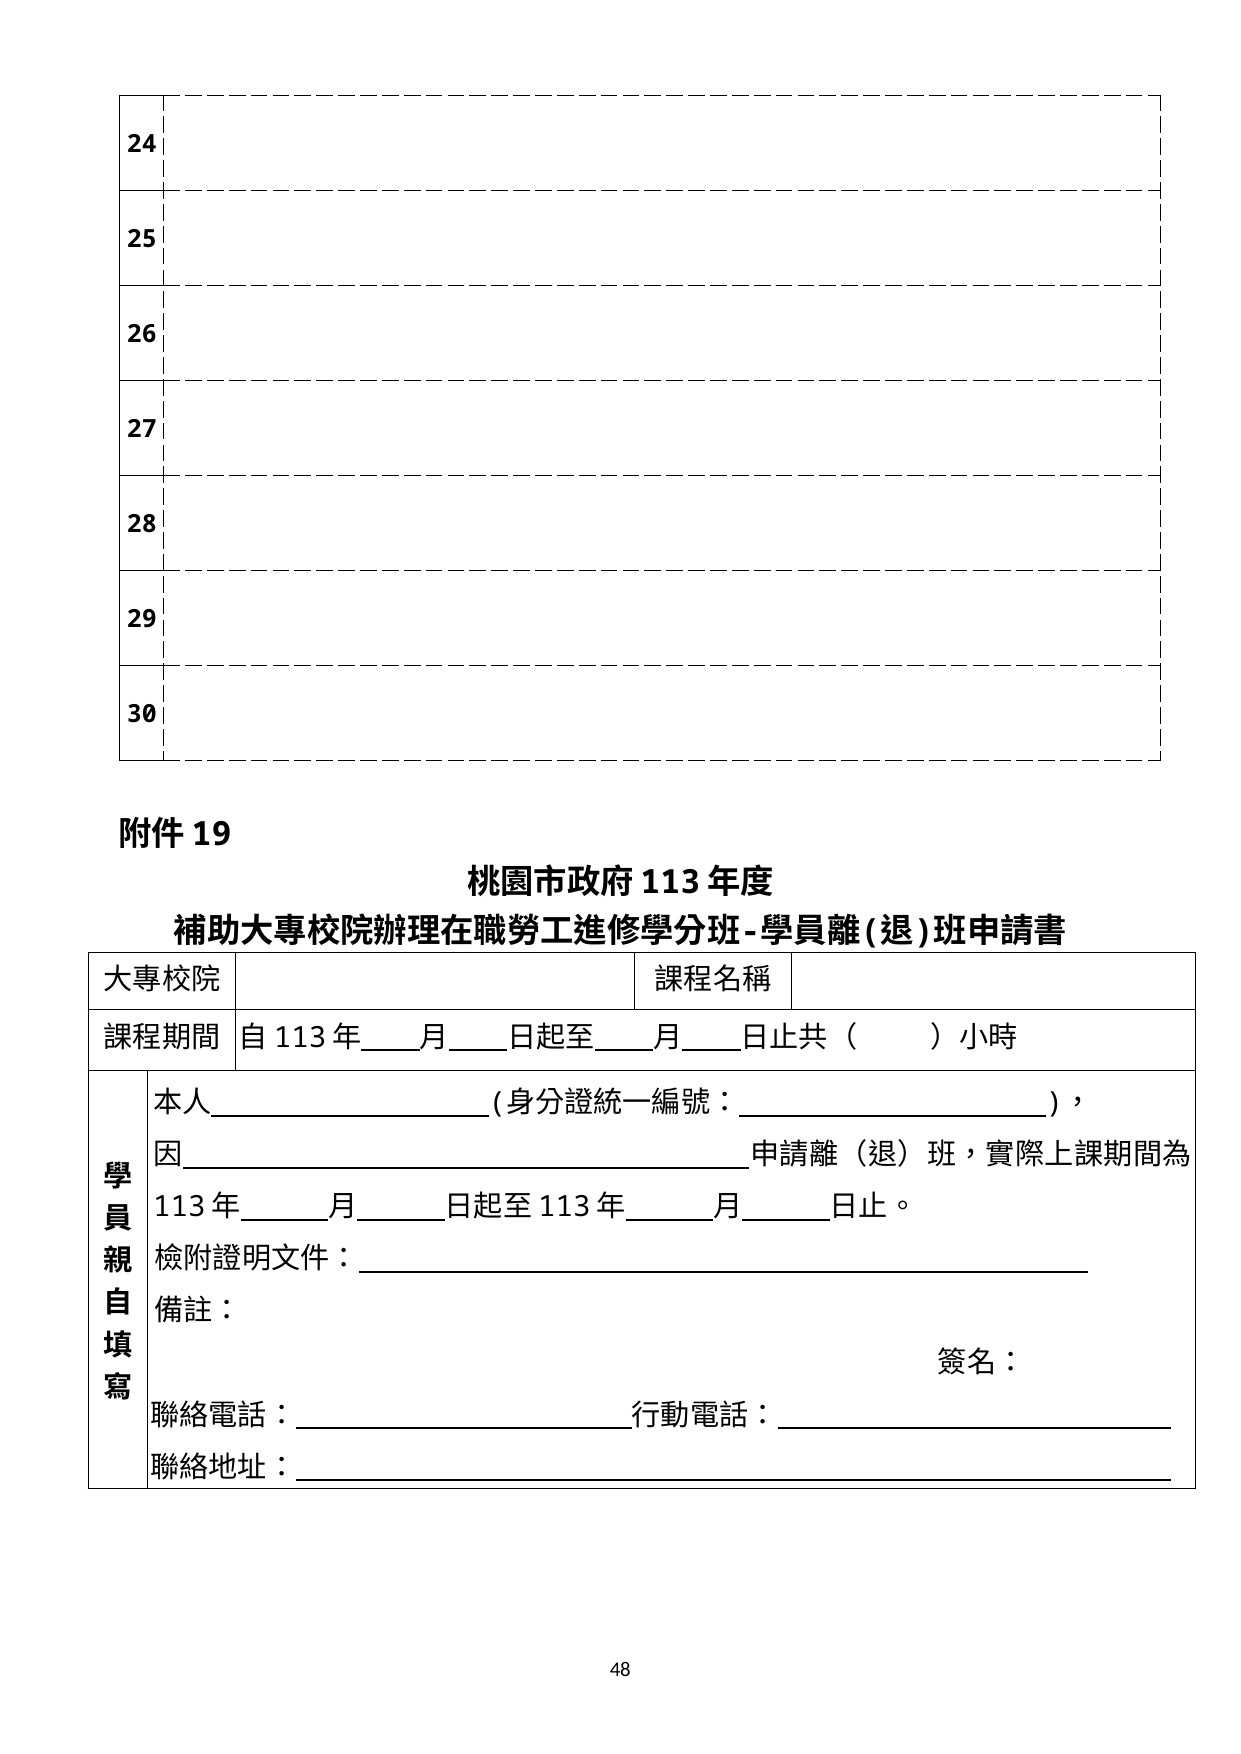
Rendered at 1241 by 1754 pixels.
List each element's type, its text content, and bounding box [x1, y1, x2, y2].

table_cell [164, 380, 1160, 475]
table_cell 29 [120, 571, 164, 665]
table_cell 30 [120, 666, 164, 760]
table_cell 學 員 親 自 填 寫 [89, 1071, 147, 1487]
table_header [792, 953, 1195, 1009]
text 附件19 [118, 807, 1122, 855]
table_cell [164, 190, 1160, 285]
table_cell [164, 570, 1160, 665]
table_cell [164, 475, 1160, 570]
table_header 課程名稱 [635, 953, 791, 1009]
text 桃園市政府113年度 [118, 855, 1122, 903]
table_cell 本人 (身分證統一編號： )， 因 申請離（退）班，實際上課期間為113年 月 日起至113年 月 日止。 檢附證明文件： 備註： 簽名： 聯絡電話： 行動電話： 聯絡地址： [148, 1071, 1195, 1487]
table_cell [164, 285, 1160, 380]
table_cell [164, 665, 1160, 760]
table_cell 25 [120, 191, 164, 285]
table_cell 自113年 月 日起至 月 日止共（ ）小時 [236, 1010, 1195, 1070]
table_cell 課程期間 [89, 1010, 235, 1070]
table_cell 26 [120, 286, 164, 380]
text 補助大專校院辦理在職勞工進修學分班-學員離(退)班申請書 [118, 903, 1122, 952]
table_header 大專校院 [89, 953, 235, 1009]
table_header [236, 953, 634, 1009]
table_cell 28 [120, 476, 164, 570]
table_cell 27 [120, 381, 164, 475]
table_cell 24 [120, 96, 164, 189]
table_cell [164, 95, 1160, 189]
